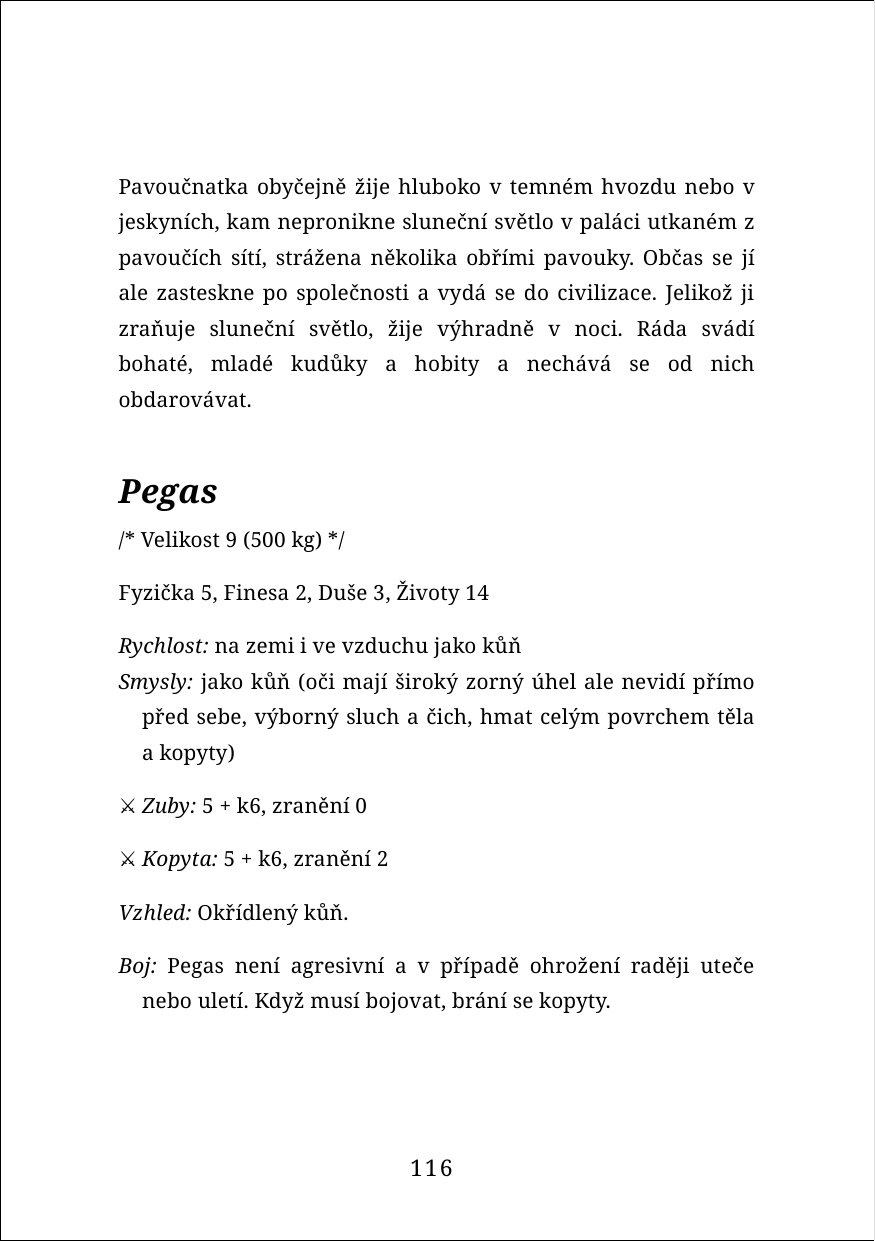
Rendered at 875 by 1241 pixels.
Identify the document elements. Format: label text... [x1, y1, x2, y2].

text Boj: Pegas není agresivní a v případě ohrožení raději uteče nebo uletí. Když musí bojovat, brání se kopyty. [118, 951, 756, 1015]
text ⚔ Kopyta: 5 + k6, zranění 2 [118, 844, 756, 873]
subtitle Pegas [118, 468, 756, 513]
text Smysly: jako kůň (oči mají široký zorný úhel ale nevidí přímo před sebe, výborný sluch a čich, hmat celým povrchem těla a kopyty) [118, 667, 756, 766]
text /* Velikost 9 (500 kg) */ [118, 525, 756, 553]
text Rychlost: na zemi i ve vzduchu jako kůň [118, 631, 756, 660]
text ⚔ Zuby: 5 + k6, zranění 0 [118, 791, 756, 819]
text Pavoučnatka obyčejně žije hluboko v temném hvozdu nebo v jeskyních, kam nepronikne sluneční světlo v paláci utkaném z pavoučích sítí, strážena několika obřími pavouky. Občas se jí ale zasteskne po společnosti a vydá se do civilizace. Jelikož ji zraňuje sluneční světlo, žije výhradně v noci. Ráda svádí bohaté, mladé kudůky a hobity a nechává se od nich obdarovávat. [118, 172, 756, 413]
text Vzhled: Okřídlený kůň. [118, 898, 756, 926]
text Fyzička 5, Finesa 2, Duše 3, Životy 14 [118, 578, 756, 607]
